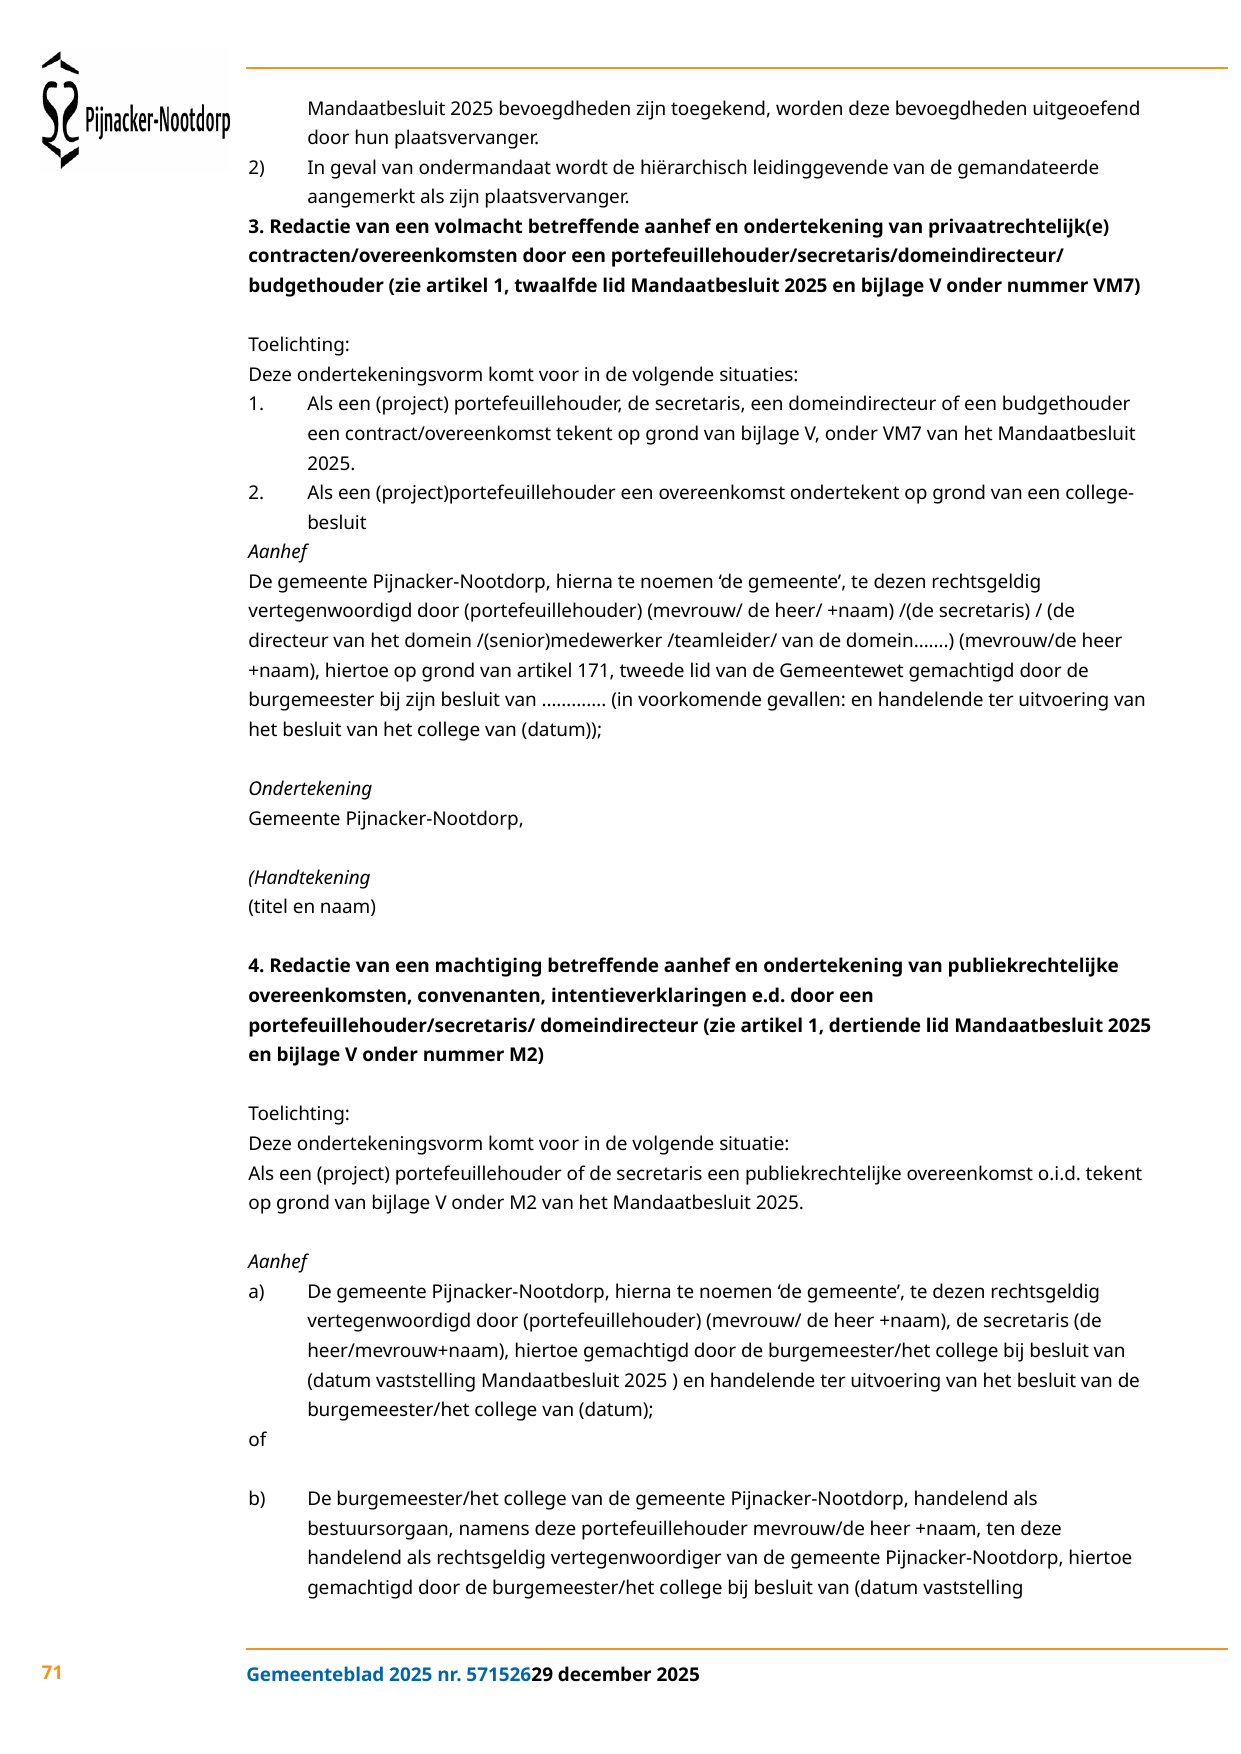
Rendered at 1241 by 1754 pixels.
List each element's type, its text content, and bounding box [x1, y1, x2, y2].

text of [248, 1426, 1152, 1452]
text Als een (project) portefeuillehouder of de secretaris een publiekrechtelijke overeenkomst o.i.d. tekent op grond van bijlage V onder M2 van het Mandaatbesluit 2025. [248, 1160, 1152, 1215]
text (titel en naam) [248, 893, 1152, 919]
text 3. Redactie van een volmacht betreffende aanhef en ondertekening van privaatrechtelijk(e) contracten/overeenkomsten door een portefeuillehouder/secretaris/domeindirecteur/ budgethouder (zie artikel 1, twaalfde lid Mandaatbesluit 2025 en bijlage V onder nummer VM7) [248, 213, 1152, 298]
text Aanhef [248, 1248, 1152, 1274]
text Deze ondertekeningsvorm komt voor in de volgende situatie: [248, 1130, 1152, 1156]
text Toelichting: [248, 1101, 1152, 1126]
text Gemeente Pijnacker-Nootdorp, [248, 805, 1152, 831]
list Als een (project)portefeuillehouder een overeenkomst ondertekent op grond van een college- besluit [248, 479, 1152, 535]
list De gemeente Pijnacker-Nootdorp, hierna te noemen ‘de gemeente’, te dezen rechtsgeldig vertegenwoordigd door (portefeuillehouder) (mevrouw/ de heer +naam), de secretaris (de heer/mevrouw+naam), hiertoe gemachtigd door de burgemeester/het college bij besluit van (datum vaststelling Mandaatbesluit 2025 ) en handelende ter uitvoering van het besluit van de burgemeester/het college van (datum); [248, 1278, 1152, 1422]
text Toelichting: [248, 331, 1152, 357]
text Ondertekening [248, 775, 1152, 801]
list Mandaatbesluit 2025 bevoegdheden zijn toegekend, worden deze bevoegdheden uitgeoefend door hun plaatsvervanger. [248, 95, 1152, 150]
list In geval van ondermandaat wordt de hiërarchisch leidinggevende van de gemandateerde aangemerkt als zijn plaatsvervanger. [248, 154, 1152, 209]
text Aanhef [248, 538, 1152, 564]
list De burgemeester/het college van de gemeente Pijnacker-Nootdorp, handelend als bestuursorgaan, namens deze portefeuillehouder mevrouw/de heer +naam, ten deze handelend als rechtsgeldig vertegenwoordiger van de gemeente Pijnacker-Nootdorp, hiertoe gemachtigd door de burgemeester/het college bij besluit van (datum vaststelling [248, 1485, 1152, 1600]
text De gemeente Pijnacker-Nootdorp, hierna te noemen ‘de gemeente’, te dezen rechtsgeldig vertegenwoordigd door (portefeuillehouder) (mevrouw/ de heer/ +naam) /(de secretaris) / (de directeur van het domein /(senior)medewerker /teamleider/ van de domein…….) (mevrouw/de heer +naam), hiertoe op grond van artikel 171, tweede lid van de Gemeentewet gemachtigd door de burgemeester bij zijn besluit van …………. (in voorkomende gevallen: en handelende ter uitvoering van het besluit van het college van (datum)); [248, 568, 1152, 742]
text Deze ondertekeningsvorm komt voor in de volgende situaties: [248, 361, 1152, 387]
text (Handtekening [248, 864, 1152, 890]
list Als een (project) portefeuillehouder, de secretaris, een domeindirecteur of een budgethouder een contract/overeenkomst tekent op grond van bijlage V, onder VM7 van het Mandaatbesluit 2025. [248, 391, 1152, 476]
picture [41, 47, 231, 172]
text 4. Redactie van een machtiging betreffende aanhef en ondertekening van publiekrechtelijke overeenkomsten, convenanten, intentieverklaringen e.d. door een portefeuillehouder/secretaris/ domeindirecteur (zie artikel 1, dertiende lid Mandaatbesluit 2025 en bijlage V onder nummer M2) [248, 953, 1152, 1067]
